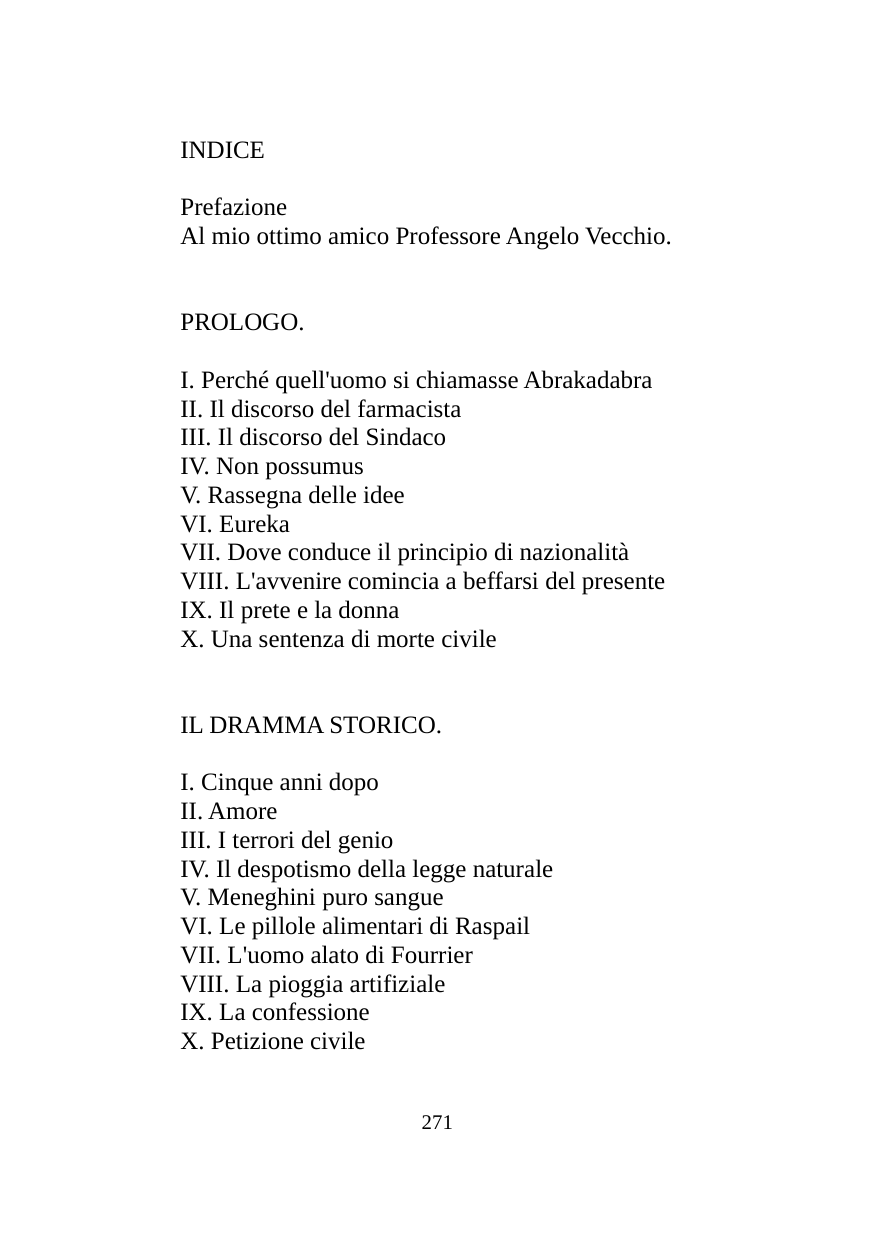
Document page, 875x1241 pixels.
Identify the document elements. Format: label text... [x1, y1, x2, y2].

text VII. L'uomo alato di Fourrier [106, 940, 768, 969]
text IX. La confessione [106, 997, 768, 1026]
text Prefazione [106, 192, 768, 221]
text INDICE [106, 135, 768, 164]
text VIII. La pioggia artifiziale [106, 969, 768, 997]
text VIII. L'avvenire comincia a beffarsi del presente [106, 566, 768, 595]
text IX. Il prete e la donna [106, 595, 768, 624]
text VI. Eureka [106, 509, 768, 537]
text Al mio ottimo amico Professore Angelo Vecchio. [106, 221, 768, 250]
text V. Meneghini puro sangue [106, 882, 768, 911]
text PROLOGO. [106, 307, 768, 336]
text IL DRAMMA STORICO. [106, 710, 768, 739]
text VI. Le pillole alimentari di Raspail [106, 911, 768, 940]
text III. I terrori del genio [106, 825, 768, 854]
text III. Il discorso del Sindaco [106, 422, 768, 451]
text X. Petizione civile [106, 1026, 768, 1055]
text X. Una sentenza di morte civile [106, 624, 768, 652]
text I. Perché quell'uomo si chiamasse Abrakadabra [106, 365, 768, 394]
text II. Il discorso del farmacista [106, 394, 768, 422]
text V. Rassegna delle idee [106, 480, 768, 509]
text I. Cinque anni dopo [106, 767, 768, 796]
text II. Amore [106, 796, 768, 825]
text IV. Il despotismo della legge naturale [106, 854, 768, 882]
text IV. Non possumus [106, 451, 768, 480]
text VII. Dove conduce il principio di nazionalità [106, 537, 768, 566]
